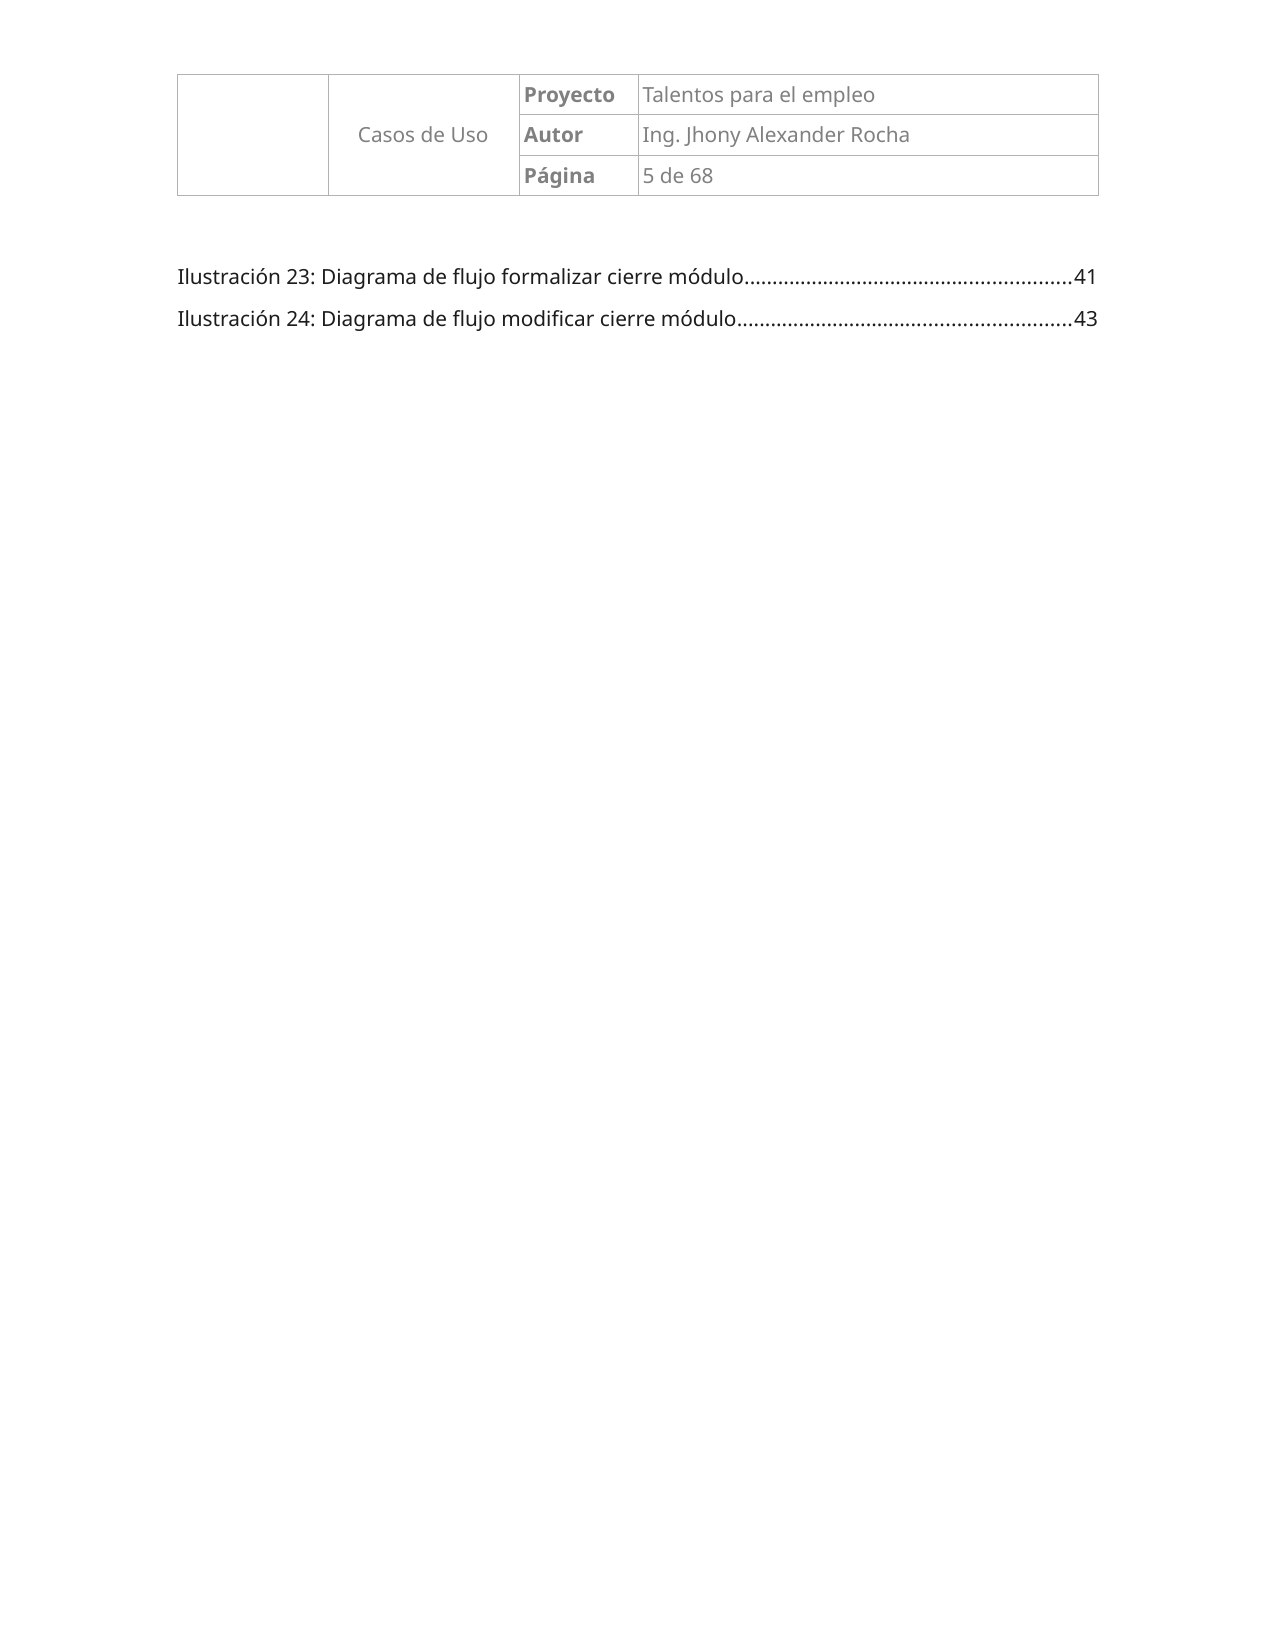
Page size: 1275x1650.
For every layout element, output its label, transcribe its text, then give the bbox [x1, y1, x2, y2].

text Ilustración 23: Diagrama de flujo formalizar cierre módulo 41 [177, 262, 1098, 290]
text Ilustración 24: Diagrama de flujo modificar cierre módulo 43 [177, 304, 1098, 333]
